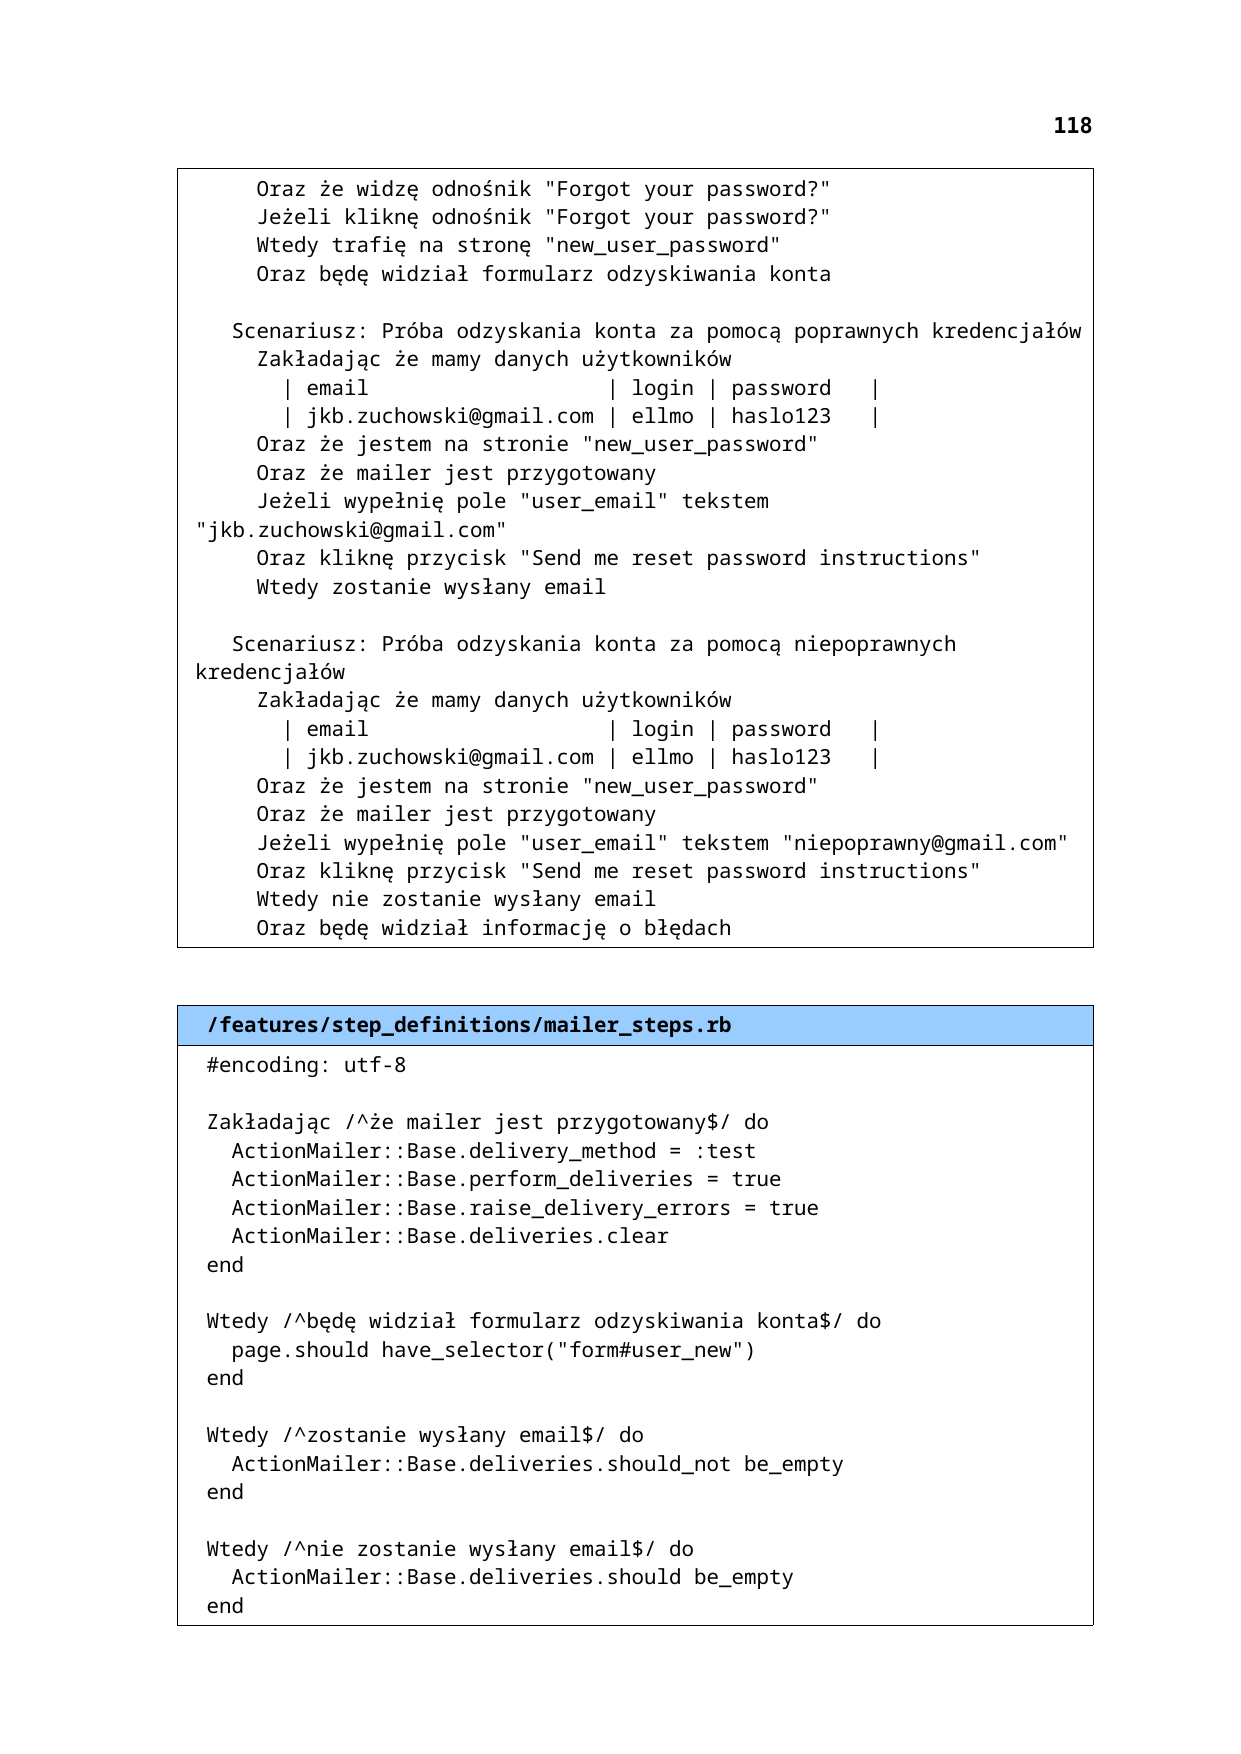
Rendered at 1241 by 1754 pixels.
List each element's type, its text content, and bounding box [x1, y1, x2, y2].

table_cell Oraz że widzę odnośnik "Forgot your password?" Jeżeli kliknę odnośnik "Forgot your password?" Wtedy trafię na stronę "new_user_password" Oraz będę widział formularz odzyskiwania konta Scenariusz: Próba odzyskania konta za pomocą poprawnych kredencjałów Zakładając że mamy danych użytkowników | email | login | password | | jkb.zuchowski@gmail.com | ellmo | haslo123 | Oraz że jestem na stronie "new_user_password" Oraz że mailer jest przygotowany Jeżeli wypełnię pole "user_email" tekstem "jkb.zuchowski@gmail.com" Oraz kliknę przycisk "Send me reset password instructions" Wtedy zostanie wysłany email Scenariusz: Próba odzyskania konta za pomocą niepoprawnych kredencjałów Zakładając że mamy danych użytkowników | email | login | password | | jkb.zuchowski@gmail.com | ellmo | haslo123 | Oraz że jestem na stronie "new_user_password" Oraz że mailer jest przygotowany Jeżeli wypełnię pole "user_email" tekstem "niepoprawny@gmail.com" Oraz kliknę przycisk "Send me reset password instructions" Wtedy nie zostanie wysłany email Oraz będę widział informację o błędach [178, 169, 1093, 947]
table_header /features/step_definitions/mailer_steps.rb [178, 1006, 1093, 1045]
table_cell #encoding: utf-8 Zakładając /^że mailer jest przygotowany$/ do ActionMailer::Base.delivery_method = :test ActionMailer::Base.perform_deliveries = true ActionMailer::Base.raise_delivery_errors = true ActionMailer::Base.deliveries.clear end Wtedy /^będę widział formularz odzyskiwania konta$/ do page.should have_selector("form#user_new") end Wtedy /^zostanie wysłany email$/ do ActionMailer::Base.deliveries.should_not be_empty end Wtedy /^nie zostanie wysłany email$/ do ActionMailer::Base.deliveries.should be_empty end [178, 1046, 1093, 1625]
